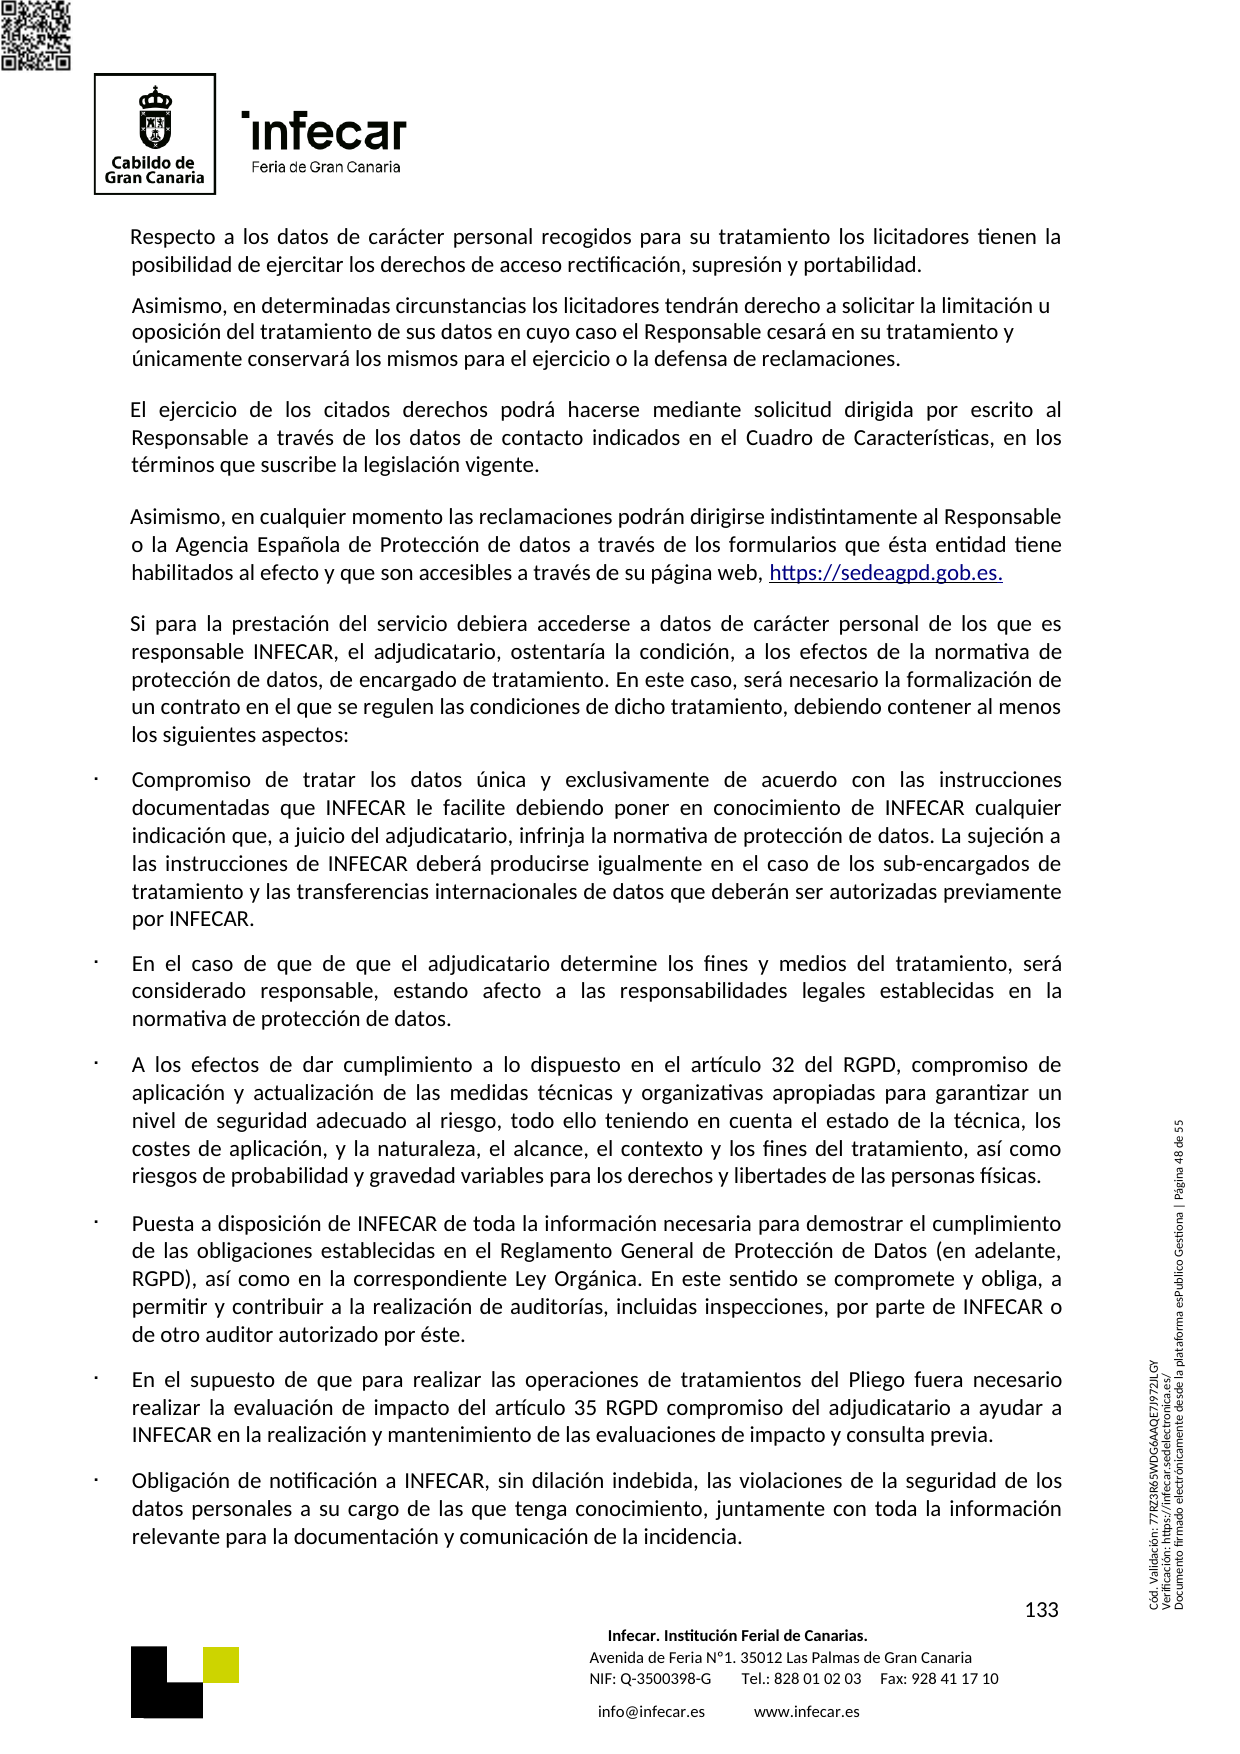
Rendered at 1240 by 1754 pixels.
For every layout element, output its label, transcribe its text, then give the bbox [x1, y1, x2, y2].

text Si para la prestación del servicio debiera accederse a datos de carácter personal de los que es responsable INFECAR, el adjudicatario, ostentaría la condición, a los efectos de la normativa de protección de datos, de encargado de tratamiento. En este caso, será necesario la formalización de un contrato en el que se regulen las condiciones de dicho tratamiento, debiendo contener al menos los siguientes aspectos: [130, 609, 1064, 748]
list Obligación de notificación a INFECAR, sin dilación indebida, las violaciones de la seguridad de los datos personales a su cargo de las que tenga conocimiento, juntamente con toda la información relevante para la documentación y comunicación de la incidencia. [94, 1467, 1064, 1550]
list En el caso de que de que el adjudicatario determine los fines y medios del tratamiento, será considerado responsable, estando afecto a las responsabilidades legales establecidas en la normativa de protección de datos. [94, 949, 1064, 1032]
list Compromiso de tratar los datos única y exclusivamente de acuerdo con las instrucciones documentadas que INFECAR le facilite debiendo poner en conocimiento de INFECAR cualquier indicación que, a juicio del adjudicatario, infrinja la normativa de protección de datos. La sujeción a las instrucciones de INFECAR deberá producirse igualmente en el caso de los sub-encargados de tratamiento y las transferencias internacionales de datos que deberán ser autorizadas previamente por INFECAR. [94, 766, 1064, 933]
list A los efectos de dar cumplimiento a lo dispuesto en el artículo 32 del RGPD, compromiso de aplicación y actualización de las medidas técnicas y organizativas apropiadas para garantizar un nivel de seguridad adecuado al riesgo, todo ello teniendo en cuenta el estado de la técnica, los costes de aplicación, y la naturaleza, el alcance, el contexto y los fines del tratamiento, así como riesgos de probabilidad y gravedad variables para los derechos y libertades de las personas físicas. [94, 1051, 1064, 1189]
text Asimismo, en cualquier momento las reclamaciones podrán dirigirse indistintamente al Responsable o la Agencia Española de Protección de datos a través de los formularios que ésta entidad tiene habilitados al efecto y que son accesibles a través de su página web, https://sedeagpd.gob.es. [130, 502, 1064, 586]
text Respecto a los datos de carácter personal recogidos para su tratamiento los licitadores tienen la posibilidad de ejercitar los derechos de acceso rectificación, supresión y portabilidad. [130, 222, 1064, 278]
text El ejercicio de los citados derechos podrá hacerse mediante solicitud dirigida por escrito al Responsable a través de los datos de contacto indicados en el Cuadro de Características, en los términos que suscribe la legislación vigente. [130, 395, 1064, 478]
text Asimismo, en determinadas circunstancias los licitadores tendrán derecho a solicitar la limitación u oposición del tratamiento de sus datos en cuyo caso el Responsable cesará en su tratamiento y únicamente conservará los mismos para el ejercicio o la defensa de reclamaciones. [132, 292, 1064, 372]
list En el supuesto de que para realizar las operaciones de tratamientos del Pliego fuera necesario realizar la evaluación de impacto del artículo 35 RGPD compromiso del adjudicatario a ayudar a INFECAR en la realización y mantenimiento de las evaluaciones de impacto y consulta previa. [94, 1365, 1064, 1448]
list Puesta a disposición de INFECAR de toda la información necesaria para demostrar el cumplimiento de las obligaciones establecidas en el Reglamento General de Protección de Datos (en adelante, RGPD), así como en la correspondiente Ley Orgánica. En este sentido se compromete y obliga, a permitir y contribuir a la realización de auditorías, incluidas inspecciones, por parte de INFECAR o de otro auditor autorizado por éste. [94, 1209, 1064, 1348]
